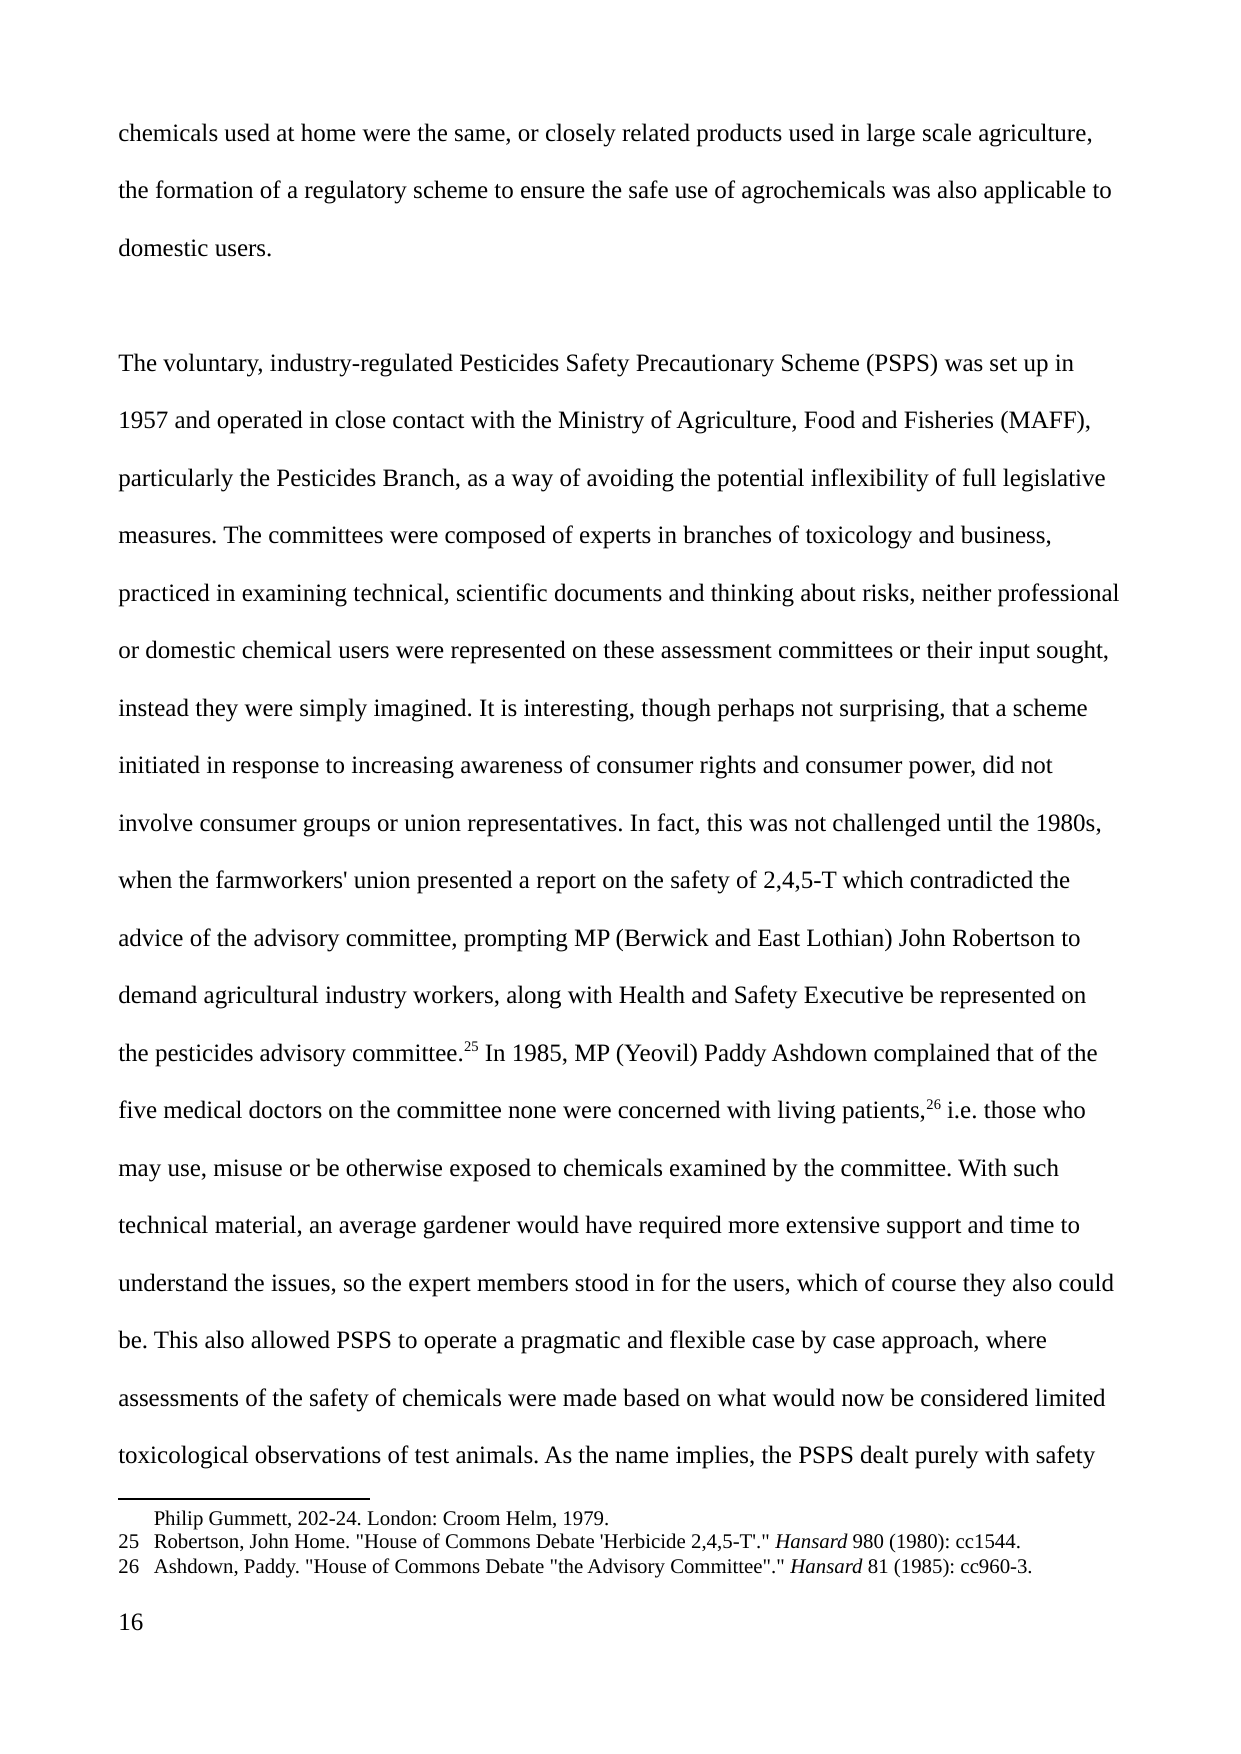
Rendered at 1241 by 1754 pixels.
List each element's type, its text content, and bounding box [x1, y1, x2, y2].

text Robertson, John Home. "House of Commons Debate 'Herbicide 2,4,5-T'." Hansard 980 (1980): cc1544. [118, 1529, 1122, 1553]
text chemicals used at home were the same, or closely related products used in large scale agriculture, the formation of a regulatory scheme to ensure the safe use of agrochemicals was also applicable to domestic users. [118, 118, 1122, 262]
text The voluntary, industry-regulated Pesticides Safety Precautionary Scheme (PSPS) was set up in 1957 and operated in close contact with the Ministry of Agriculture, Food and Fisheries (MAFF), particularly the Pesticides Branch, as a way of avoiding the potential inflexibility of full legislative measures. The committees were composed of experts in branches of toxicology and business, practiced in examining technical, scientific documents and thinking about risks, neither professional or domestic chemical users were represented on these assessment committees or their input sought, instead they were simply imagined. It is interesting, though perhaps not surprising, that a scheme initiated in response to increasing awareness of consumer rights and consumer power, did not involve consumer groups or union representatives. In fact, this was not challenged until the 1980s, when the farmworkers' union presented a report on the safety of 2,4,5-T which contradicted the advice of the advisory committee, prompting MP (Berwick and East Lothian) John Robertson to demand agricultural industry workers, along with Health and Safety Executive be represented on the pesticides advisory committee. In 1985, MP (Yeovil) Paddy Ashdown complained that of the five medical doctors on the committee none were concerned with living patients, i.e. those who may use, misuse or be otherwise exposed to chemicals examined by the committee. With such technical material, an average gardener would have required more extensive support and time to understand the issues, so the expert members stood in for the users, which of course they also could be. This also allowed PSPS to operate a pragmatic and flexible case by case approach, where assessments of the safety of chemicals were made based on what would now be considered limited toxicological observations of test animals. As the name implies, the PSPS dealt purely with safety [118, 348, 1122, 1469]
text Ashdown, Paddy. "House of Commons Debate "the Advisory Committee"." Hansard 81 (1985): cc960-3. [118, 1553, 1122, 1578]
text Philip Gummett, 202-24. London: Croom Helm, 1979. [118, 1505, 1122, 1529]
